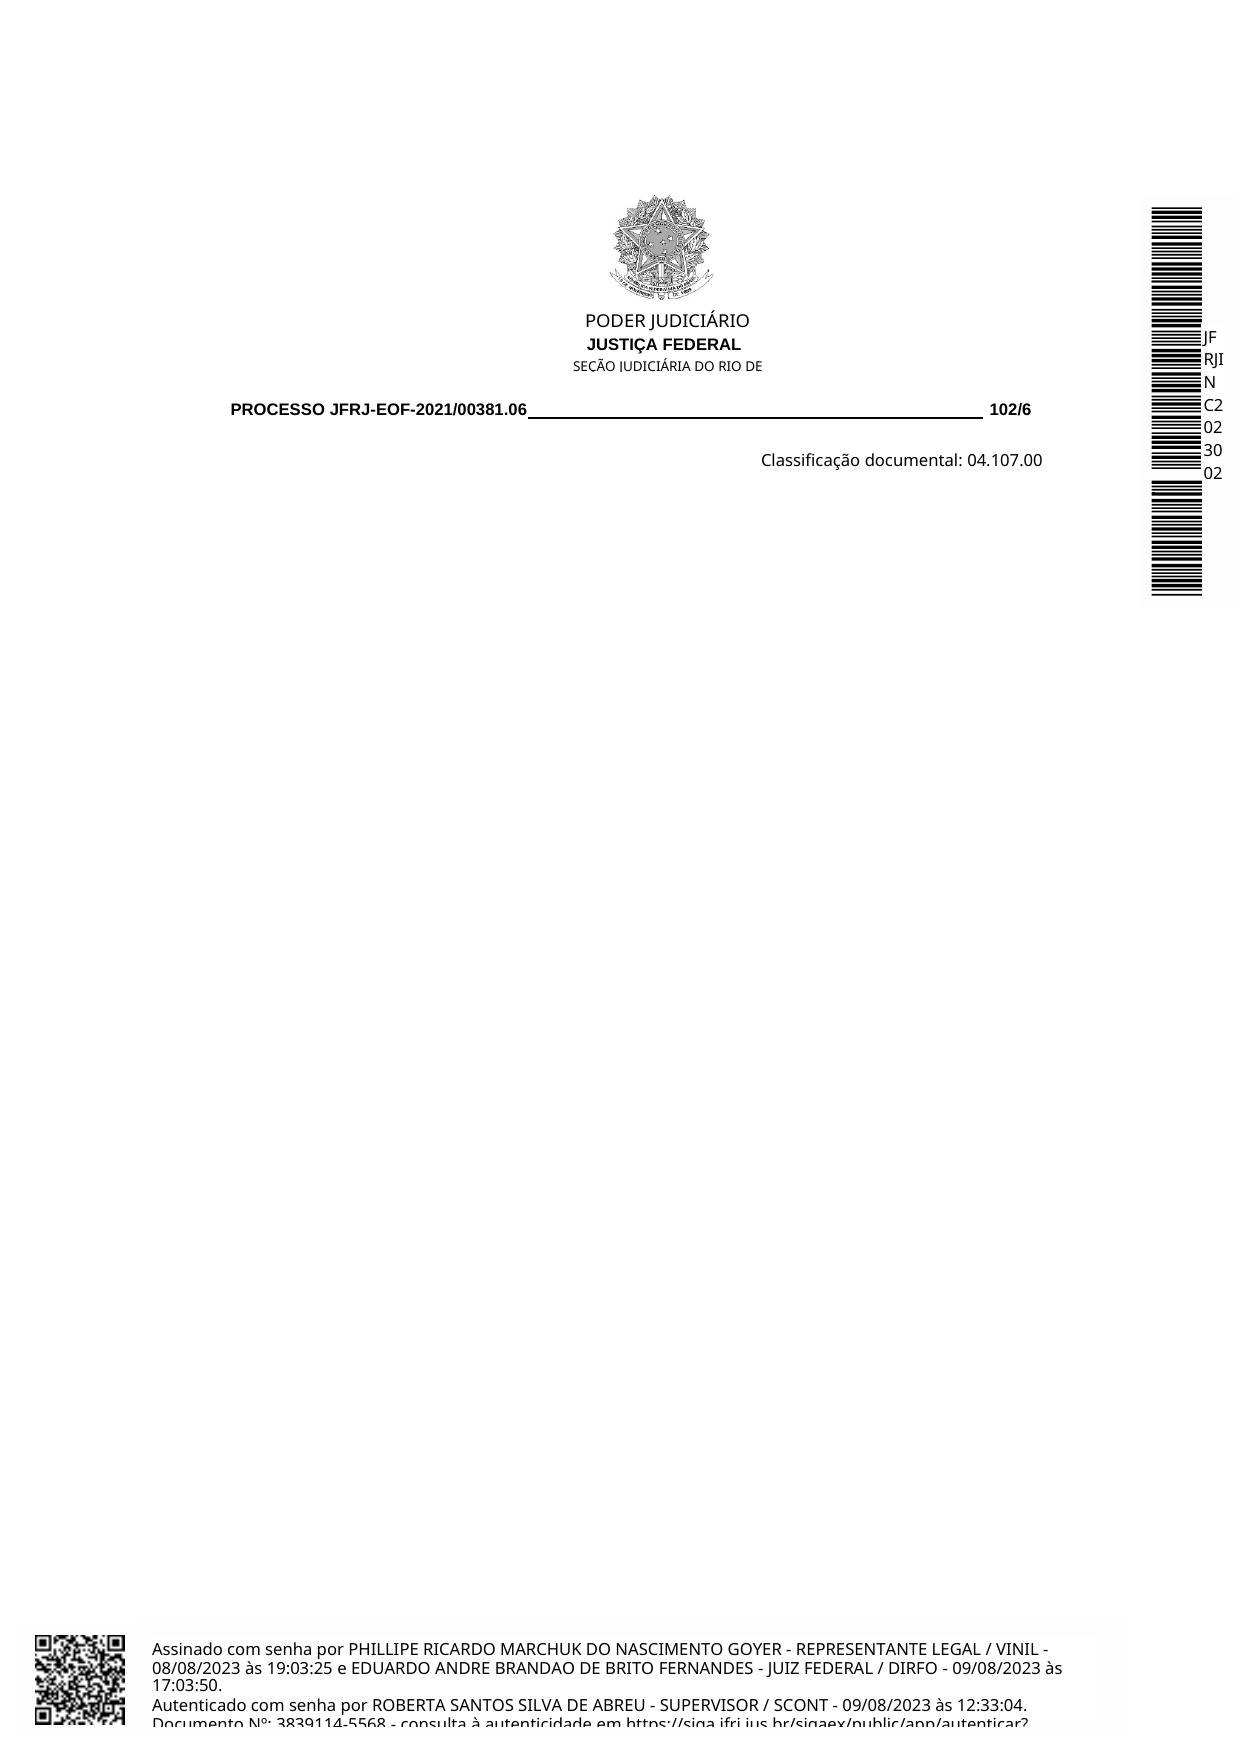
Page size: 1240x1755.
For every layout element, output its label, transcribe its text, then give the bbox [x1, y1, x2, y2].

text JFRJINC202300236 [1203, 325, 1224, 479]
text Classificação documental: 04.107.00 [761, 448, 1140, 471]
